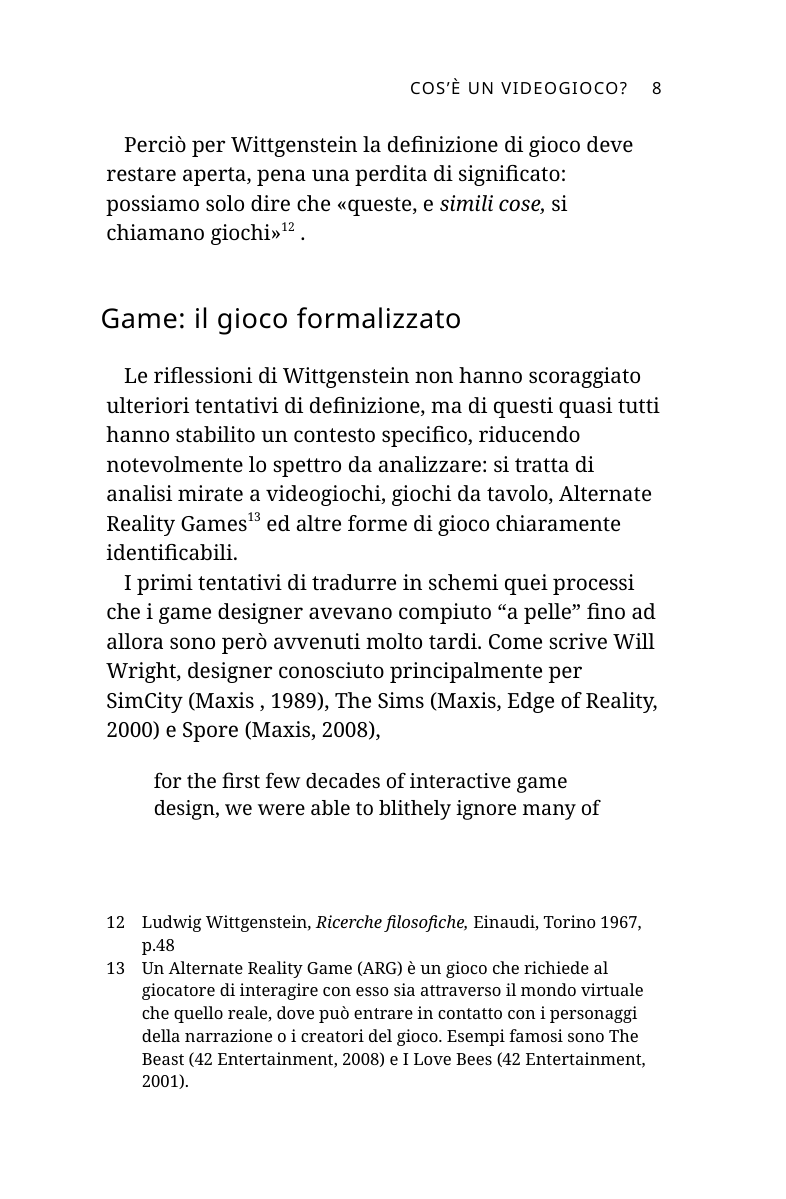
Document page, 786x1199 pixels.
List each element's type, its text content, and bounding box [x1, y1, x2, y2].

text Perciò per Wittgenstein la definizione di gioco deve restare aperta, pena una perdita di significato: possiamo solo dire che «queste, e simili cose, si chiamano giochi» . [106, 129, 661, 247]
text for the first few decades of interactive game design, we were able to blithely ignore many of [153, 767, 614, 821]
text Un Alternate Reality Game (ARG) è un gioco che richiede al giocatore di interagire con esso sia attraverso il mondo virtuale che quello reale, dove può entrare in contatto con i personaggi della narrazione o i creatori del gioco. Esempi famosi sono The Beast (42 Entertainment, 2008) e I Love Bees (42 Entertainment, 2001). [106, 956, 661, 1093]
text Ludwig Wittgenstein, Ricerche filosofiche, Einaudi, Torino 1967, p.48 [106, 911, 661, 956]
text I primi tentativi di tradurre in schemi quei processi che i game designer avevano compiuto “a pelle” fino ad allora sono però avvenuti molto tardi. Come scrive Will Wright, designer conosciuto principalmente per SimCity (Maxis , 1989), The Sims (Maxis, Edge of Reality, 2000) e Spore (Maxis, 2008), [106, 567, 661, 744]
subtitle Game: il gioco formalizzato [100, 300, 661, 337]
text Le riflessioni di Wittgenstein non hanno scoraggiato ulteriori tentativi di definizione, ma di questi quasi tutti hanno stabilito un contesto specifico, riducendo notevolmente lo spettro da analizzare: si tratta di analisi mirate a videogiochi, giochi da tavolo, Alternate Reality Games ed altre forme di gioco chiaramente identificabili. [106, 361, 661, 567]
